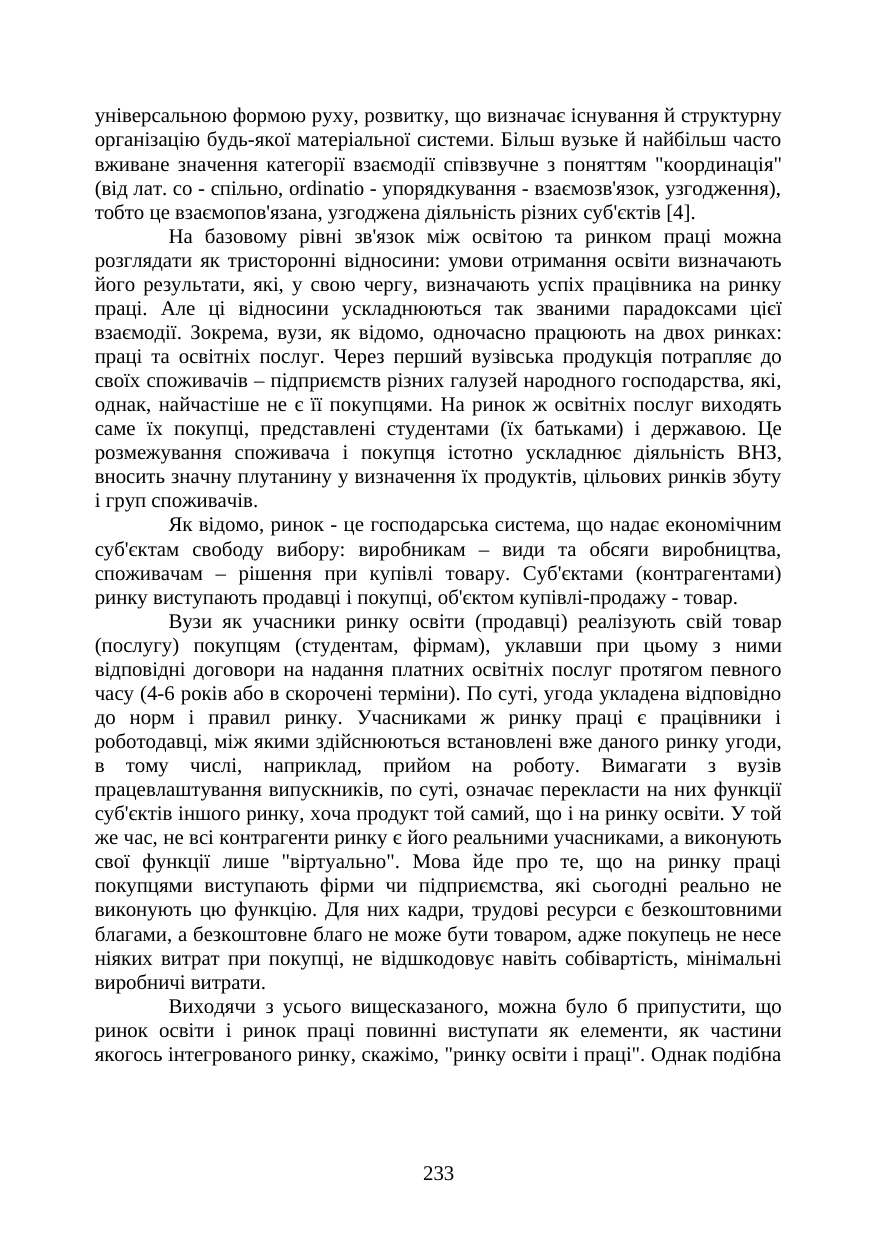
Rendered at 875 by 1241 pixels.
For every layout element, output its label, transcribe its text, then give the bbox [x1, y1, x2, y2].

text Виходячи з усього вищесказаного, можна було б припустити, що ринок освіти і ринок праці повинні виступати як елементи, як частини якогось інтегрованого ринку, скажімо, "ринку освіти і праці". Однак подібна [94, 994, 782, 1066]
text універсальною формою руху, розвитку, що визначає існування й структурну організацію будь-якої матеріальної системи. Більш вузьке й найбільш часто вживане значення категорії взаємодії співзвучне з поняттям "координація" (від лат. со - спільно, ordinatio - упорядкування - взаємозв'язок, узгодження), тобто це взаємопов'язана, узгоджена діяльність різних суб'єктів [4]. [94, 103, 782, 224]
text На базовому рівні зв'язок між освітою та ринком праці можна розглядати як тристоронні відносини: умови отримання освіти визначають його результати, які, у свою чергу, визначають успіх працівника на ринку праці. Але ці відносини ускладнюються так званими парадоксами цієї взаємодії. Зокрема, вузи, як відомо, одночасно працюють на двох ринках: праці та освітніх послуг. Через перший вузівська продукція потрапляє до своїх споживачів – підприємств різних галузей народного господарства, які, однак, найчастіше не є її покупцями. На ринок ж освітніх послуг виходять саме їх покупці, представлені студентами (їх батьками) і державою. Це розмежування споживача і покупця істотно ускладнює діяльність ВНЗ, вносить значну плутанину у визначення їх продуктів, цільових ринків збуту і груп споживачів. [94, 224, 782, 512]
text Як відомо, ринок - це господарська система, що надає економічним суб'єктам свободу вибору: виробникам – види та обсяги виробництва, споживачам – рішення при купівлі товару. Суб'єктами (контрагентами) ринку виступають продавці і покупці, об'єктом купівлі-продажу - товар. [94, 512, 782, 609]
text Вузи як учасники ринку освіти (продавці) реалізують свій товар (послугу) покупцям (студентам, фірмам), уклавши при цьому з ними відповідні договори на надання платних освітніх послуг протягом певного часу (4-6 років або в скорочені терміни). По суті, угода укладена відповідно до норм і правил ринку. Учасниками ж ринку праці є працівники і роботодавці, між якими здійснюються встановлені вже даного ринку угоди, в тому числі, наприклад, прийом на роботу. Вимагати з вузів працевлаштування випускників, по суті, означає перекласти на них функції суб'єктів іншого ринку, хоча продукт той самий, що і на ринку освіти. У той же час, не всі контрагенти ринку є його реальними учасниками, а виконують свої функції лише "віртуально". Мова йде про те, що на ринку праці покупцями виступають фірми чи підприємства, які сьогодні реально не виконують цю функцію. Для них кадри, трудові ресурси є безкоштовними благами, а безкоштовне благо не може бути товаром, адже покупець не несе ніяких витрат при покупці, не відшкодовує навіть собівартість, мінімальні виробничі витрати. [94, 609, 782, 994]
